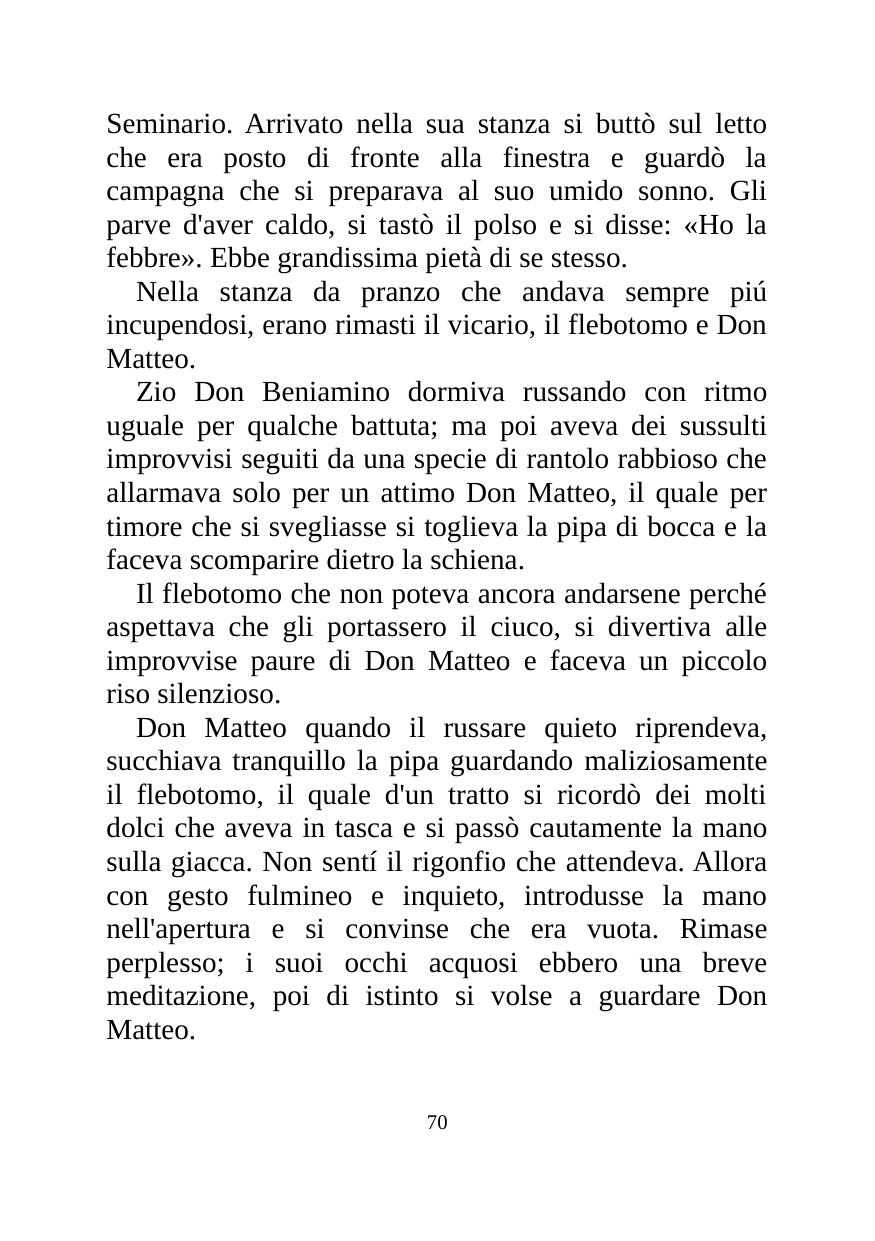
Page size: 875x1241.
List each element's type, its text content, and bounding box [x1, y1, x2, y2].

text Don Matteo quando il russare quieto riprendeva, succhiava tranquillo la pipa guardando maliziosamente il flebotomo, il quale d'un tratto si ricordò dei molti dolci che aveva in tasca e si passò cautamente la mano sulla giacca. Non sentí il rigonfio che attendeva. Allora con gesto fulmineo e inquieto, introdusse la mano nell'apertura e si convinse che era vuota. Rimase perplesso; i suoi occhi acquosi ebbero una breve meditazione, poi di istinto si volse a guardare Don Matteo. [106, 710, 768, 1045]
text Nella stanza da pranzo che andava sempre piú incupendosi, erano rimasti il vicario, il flebotomo e Don Matteo. [106, 274, 768, 374]
text Seminario. Arrivato nella sua stanza si buttò sul letto che era posto di fronte alla finestra e guardò la campagna che si preparava al suo umido sonno. Gli parve d'aver caldo, si tastò il polso e si disse: «Ho la febbre». Ebbe grandissima pietà di se stesso. [106, 106, 768, 274]
text Il flebotomo che non poteva ancora andarsene perché aspettava che gli portassero il ciuco, si divertiva alle improvvise paure di Don Matteo e faceva un piccolo riso silenzioso. [106, 576, 768, 710]
text Zio Don Beniamino dormiva russando con ritmo uguale per qualche battuta; ma poi aveva dei sussulti improvvisi seguiti da una specie di rantolo rabbioso che allarmava solo per un attimo Don Matteo, il quale per timore che si svegliasse si toglieva la pipa di bocca e la faceva scomparire dietro la schiena. [106, 374, 768, 576]
